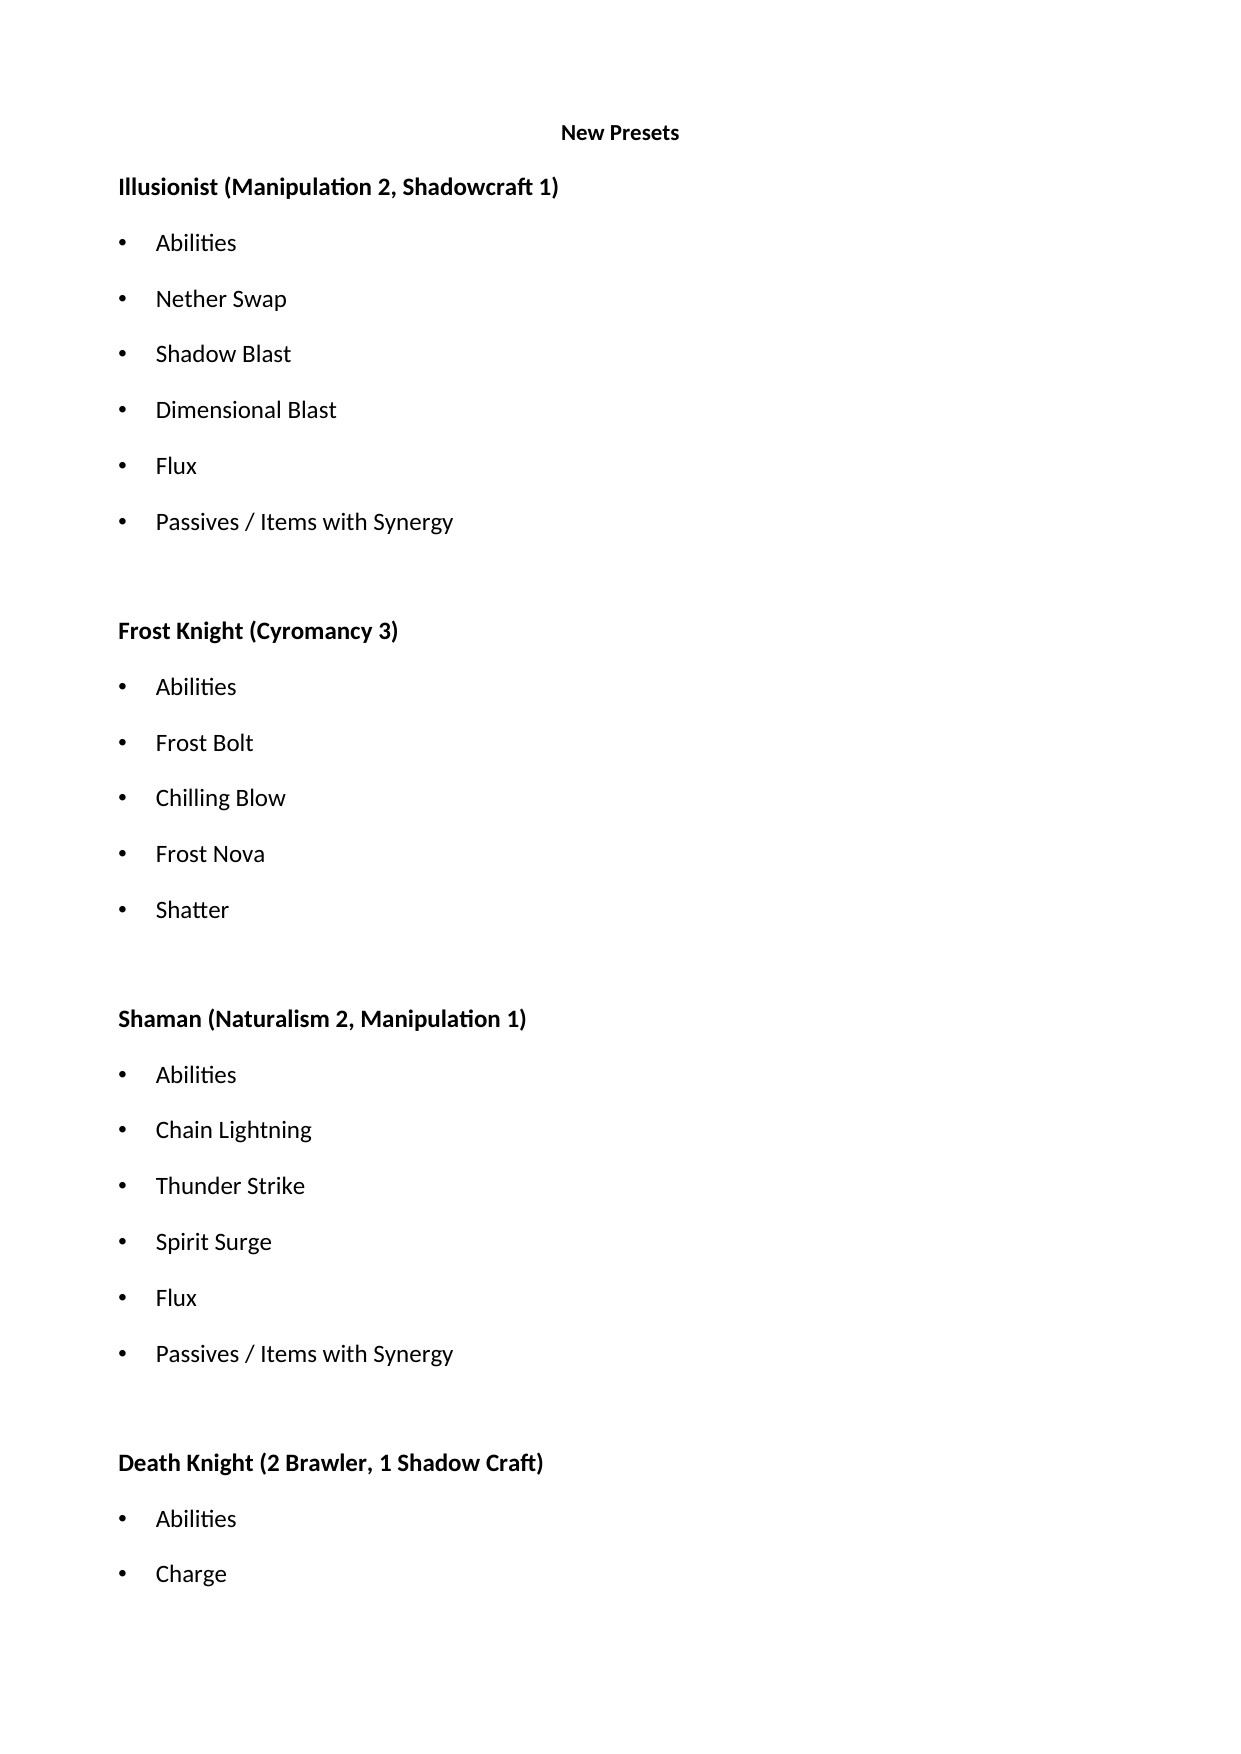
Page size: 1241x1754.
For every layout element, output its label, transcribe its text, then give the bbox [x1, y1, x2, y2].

list Abilities [81, 1503, 1122, 1533]
list Abilities [81, 671, 1122, 701]
list Spirit Surge [81, 1226, 1122, 1257]
list Nether Swap [81, 283, 1122, 313]
list Abilities [81, 227, 1122, 257]
list Shadow Blast [81, 339, 1122, 369]
text Frost Knight (Cyromancy 3) [118, 615, 1122, 646]
text Illusionist (Manipulation 2, Shadowcraft 1) [118, 171, 1122, 202]
list Charge [81, 1558, 1122, 1589]
list Flux [81, 1282, 1122, 1313]
text Death Knight (2 Brawler, 1 Shadow Craft) [118, 1447, 1122, 1477]
list Chain Lightning [81, 1115, 1122, 1145]
list Frost Nova [81, 838, 1122, 869]
text New Presets [118, 118, 1122, 146]
list Passives / Items with Synergy [81, 506, 1122, 537]
list Chilling Blow [81, 782, 1122, 813]
list Frost Bolt [81, 727, 1122, 757]
text Shaman (Naturalism 2, Manipulation 1) [118, 1003, 1122, 1033]
list Dimensional Blast [81, 394, 1122, 425]
list Abilities [81, 1059, 1122, 1089]
list Passives / Items with Synergy [81, 1338, 1122, 1368]
list Flux [81, 450, 1122, 481]
list Shatter [81, 894, 1122, 925]
list Thunder Strike [81, 1171, 1122, 1201]
